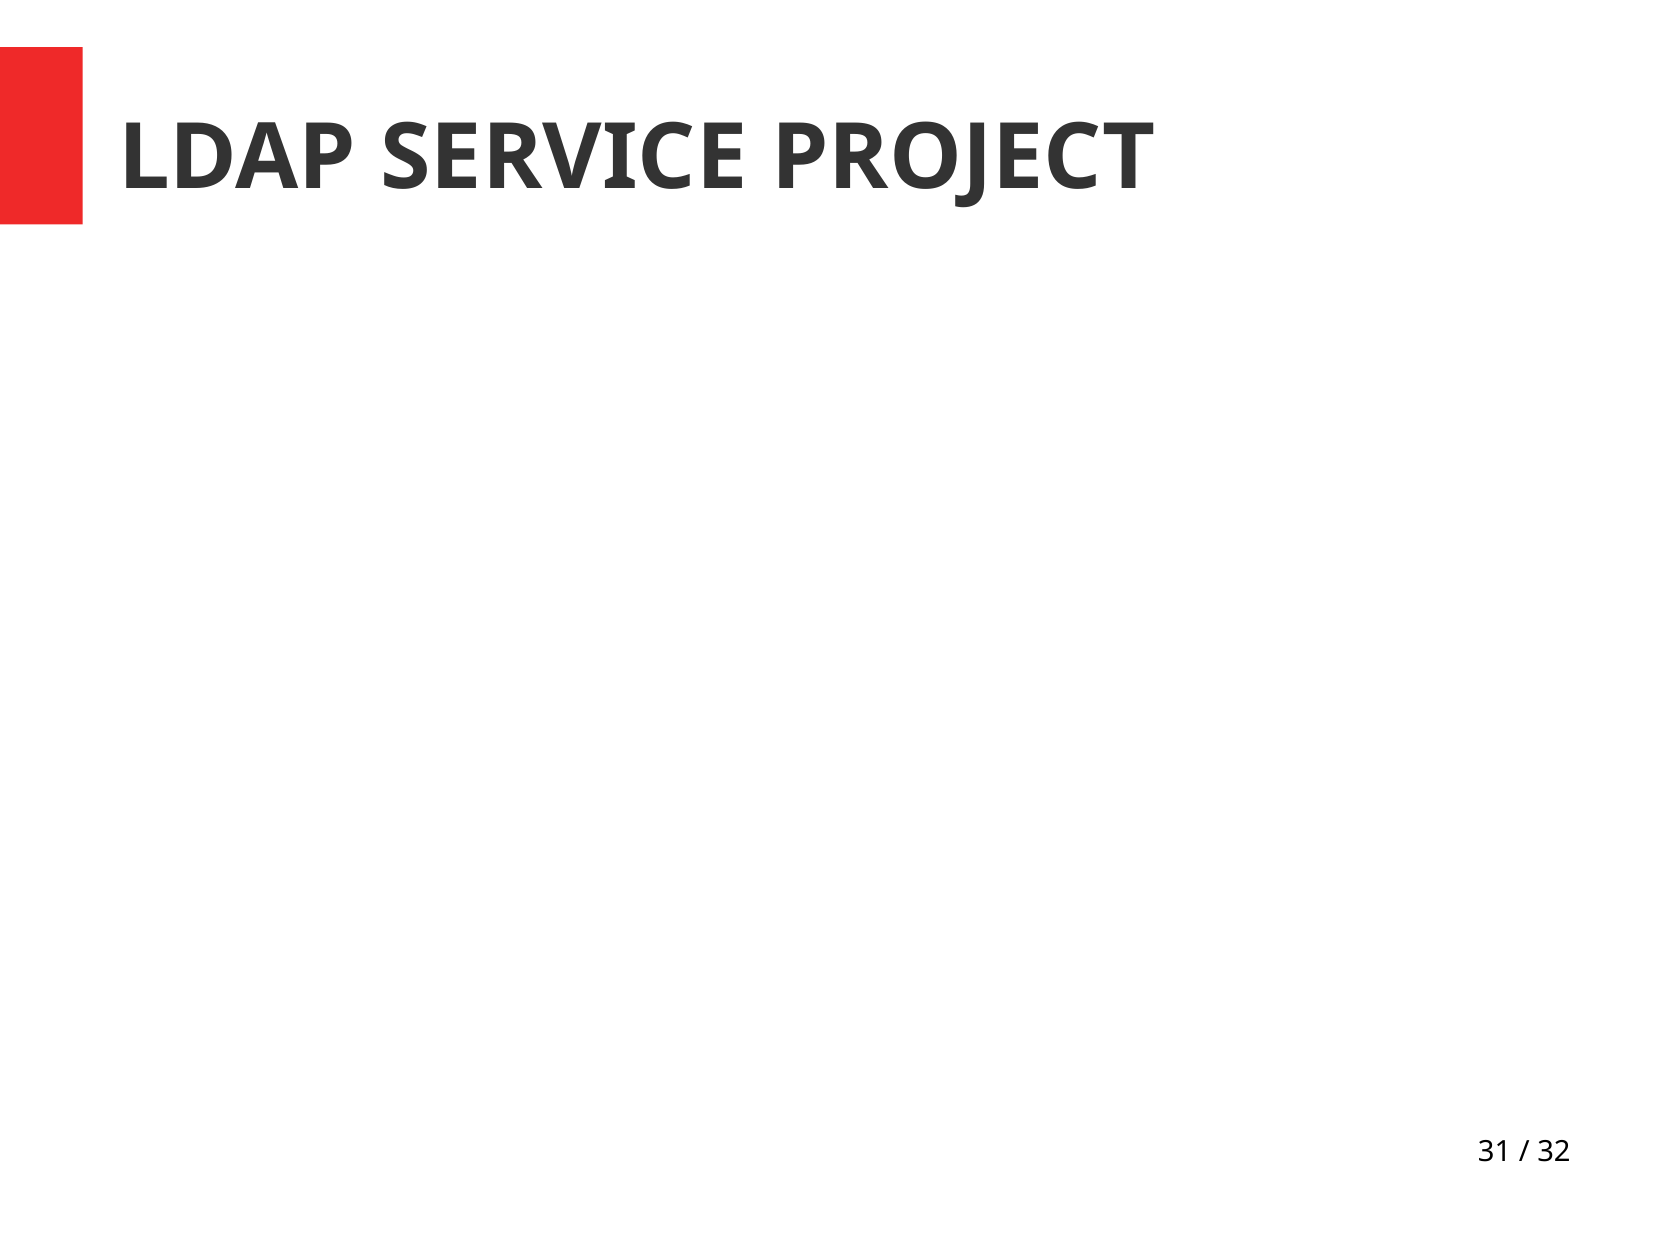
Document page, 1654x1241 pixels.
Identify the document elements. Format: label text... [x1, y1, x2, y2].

title LDAP SERVICE PROJECT [118, 49, 1571, 257]
